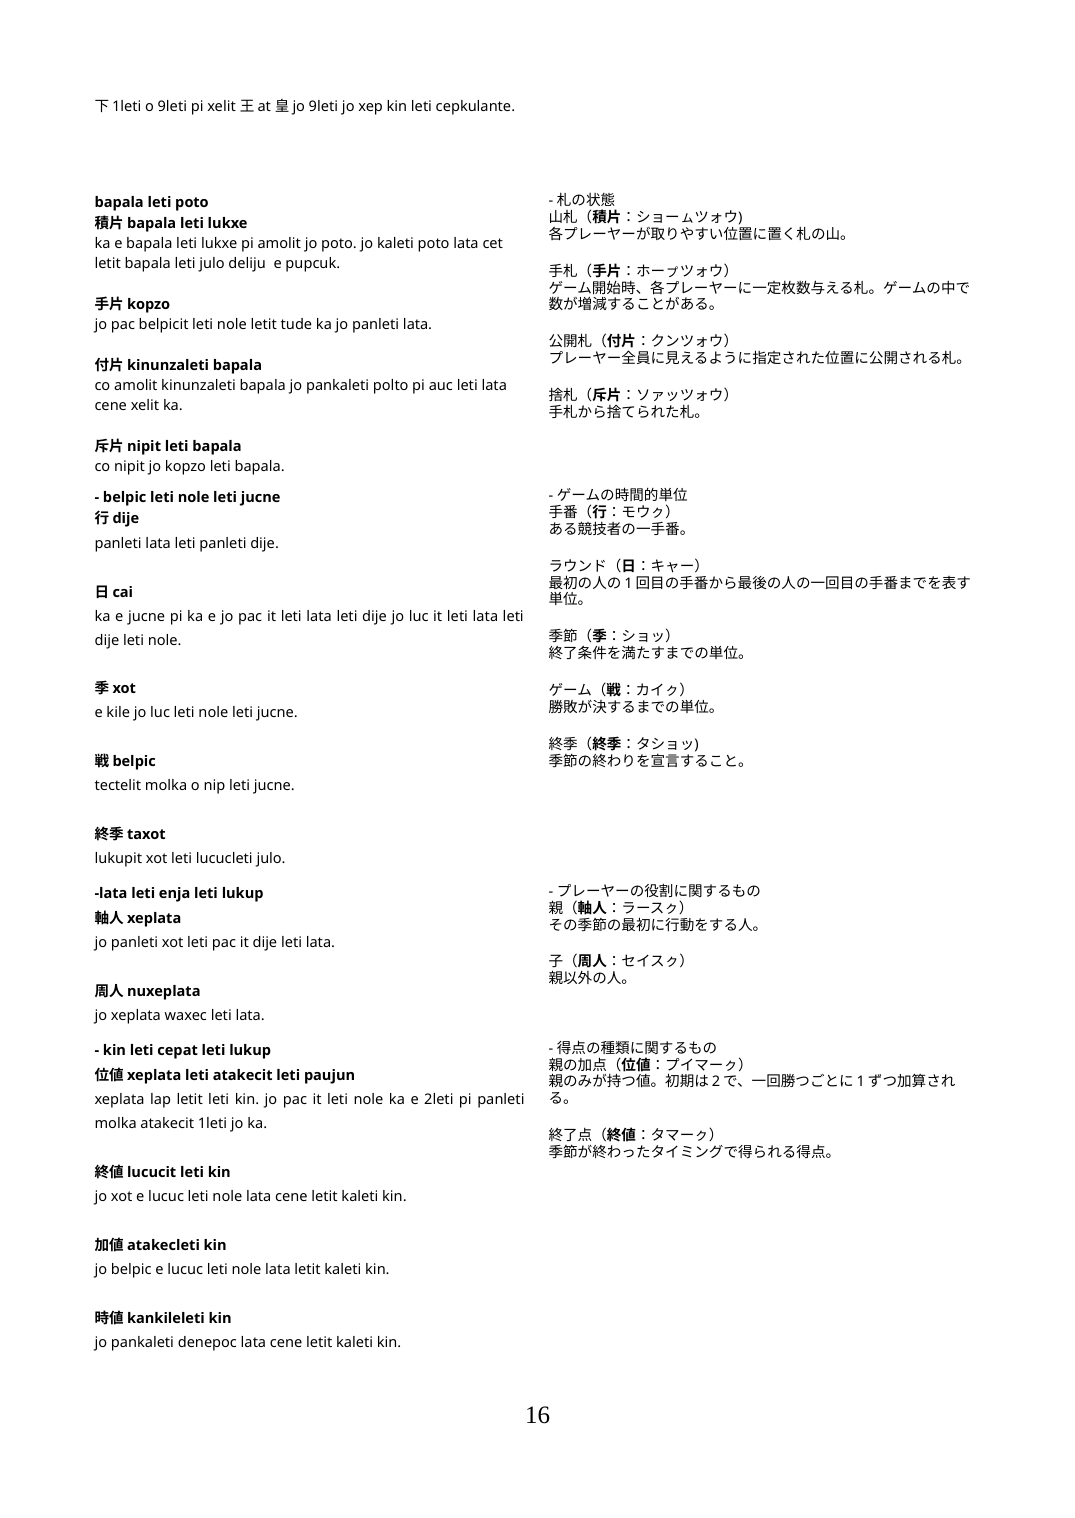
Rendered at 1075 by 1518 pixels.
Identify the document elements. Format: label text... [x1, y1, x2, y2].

table_cell - 札の状態 山札（積片：ショーㇺツォウ) 各プレーヤーが取りやすい位置に置く札の山。 手札（手片：ホーㇷ゚ツォウ） ゲーム開始時、各プレーヤーに一定枚数与える札。ゲームの中で数が増減することがある。 公開札（付片：クンツォウ） プレーヤー全員に見えるように指定された位置に公開される札。 捨札（斥片：ソァッツォウ） 手札から捨てられた札。 [543, 186, 985, 481]
table_cell - kin leti cepat leti lukup 位値 xeplata leti atakecit leti paujun xeplata lap letit leti kin. jo pac it leti nole ka e 2leti pi panleti molka atakecit 1leti jo ka. 終値 lucucit leti kin jo xot e lucuc leti nole lata cene letit kaleti kin. 加値 atakecleti kin jo belpic e lucuc leti nole lata letit kaleti kin. 時値 kankileleti kin jo pankaleti denepoc lata cene letit kaleti kin. [89, 1034, 531, 1361]
table_cell [532, 877, 542, 1034]
table_cell bapala leti poto 積片 bapala leti lukxe ka e bapala leti lukxe pi amolit jo poto. jo kaleti poto lata cet letit bapala leti julo deliju e pupcuk. 手片 kopzo jo pac belpicit leti nole letit tude ka jo panleti lata. 付片 kinunzaleti bapala co amolit kinunzaleti bapala jo pankaleti polto pi auc leti lata cene xelit ka. 斥片 nipit leti bapala co nipit jo kopzo leti bapala. [89, 186, 531, 481]
table_cell [532, 186, 542, 481]
table_cell - ゲームの時間的単位 手番（行：モウㇰ） ある競技者の一手番。 ラウンド（日：キャー） 最初の人の1回目の手番から最後の人の一回目の手番までを表す単位。 季節（季：ショッ） 終了条件を満たすまでの単位。 ゲーム（戦：カイㇰ） 勝敗が決するまでの単位。 終季（終季：タショッ) 季節の終わりを宣言すること。 [543, 481, 985, 877]
table_cell 下1leti o 9leti pi xelit 王 at 皇 jo 9leti jo xep kin leti cepkulante. [89, 89, 531, 186]
table_cell [532, 1034, 542, 1361]
table_cell -lata leti enja leti lukup 軸人 xeplata jo panleti xot leti pac it dije leti lata. 周人 nuxeplata jo xeplata waxec leti lata. [89, 877, 531, 1034]
table_cell [532, 89, 542, 186]
table_cell [532, 481, 542, 877]
table_cell - 得点の種類に関するもの 親の加点（位値：プイマーㇰ） 親のみが持つ値。初期は2で、一回勝つごとに1ずつ加算される。 終了点（終値：タマーㇰ） 季節が終わったタイミングで得られる得点。 [543, 1034, 985, 1361]
table_cell - プレーヤーの役割に関するもの 親（軸人：ラースㇰ） その季節の最初に行動をする人。 子（周人：セイスㇰ） 親以外の人。 [543, 877, 985, 1034]
table_cell [543, 89, 985, 186]
table_cell - belpic leti nole leti jucne 行 dije panleti lata leti panleti dije. 日 cai ka e jucne pi ka e jo pac it leti lata leti dije jo luc it leti lata leti dije leti nole. 季 xot e kile jo luc leti nole leti jucne. 戦 belpic tectelit molka o nip leti jucne. 終季 taxot lukupit xot leti lucucleti julo. [89, 481, 531, 877]
